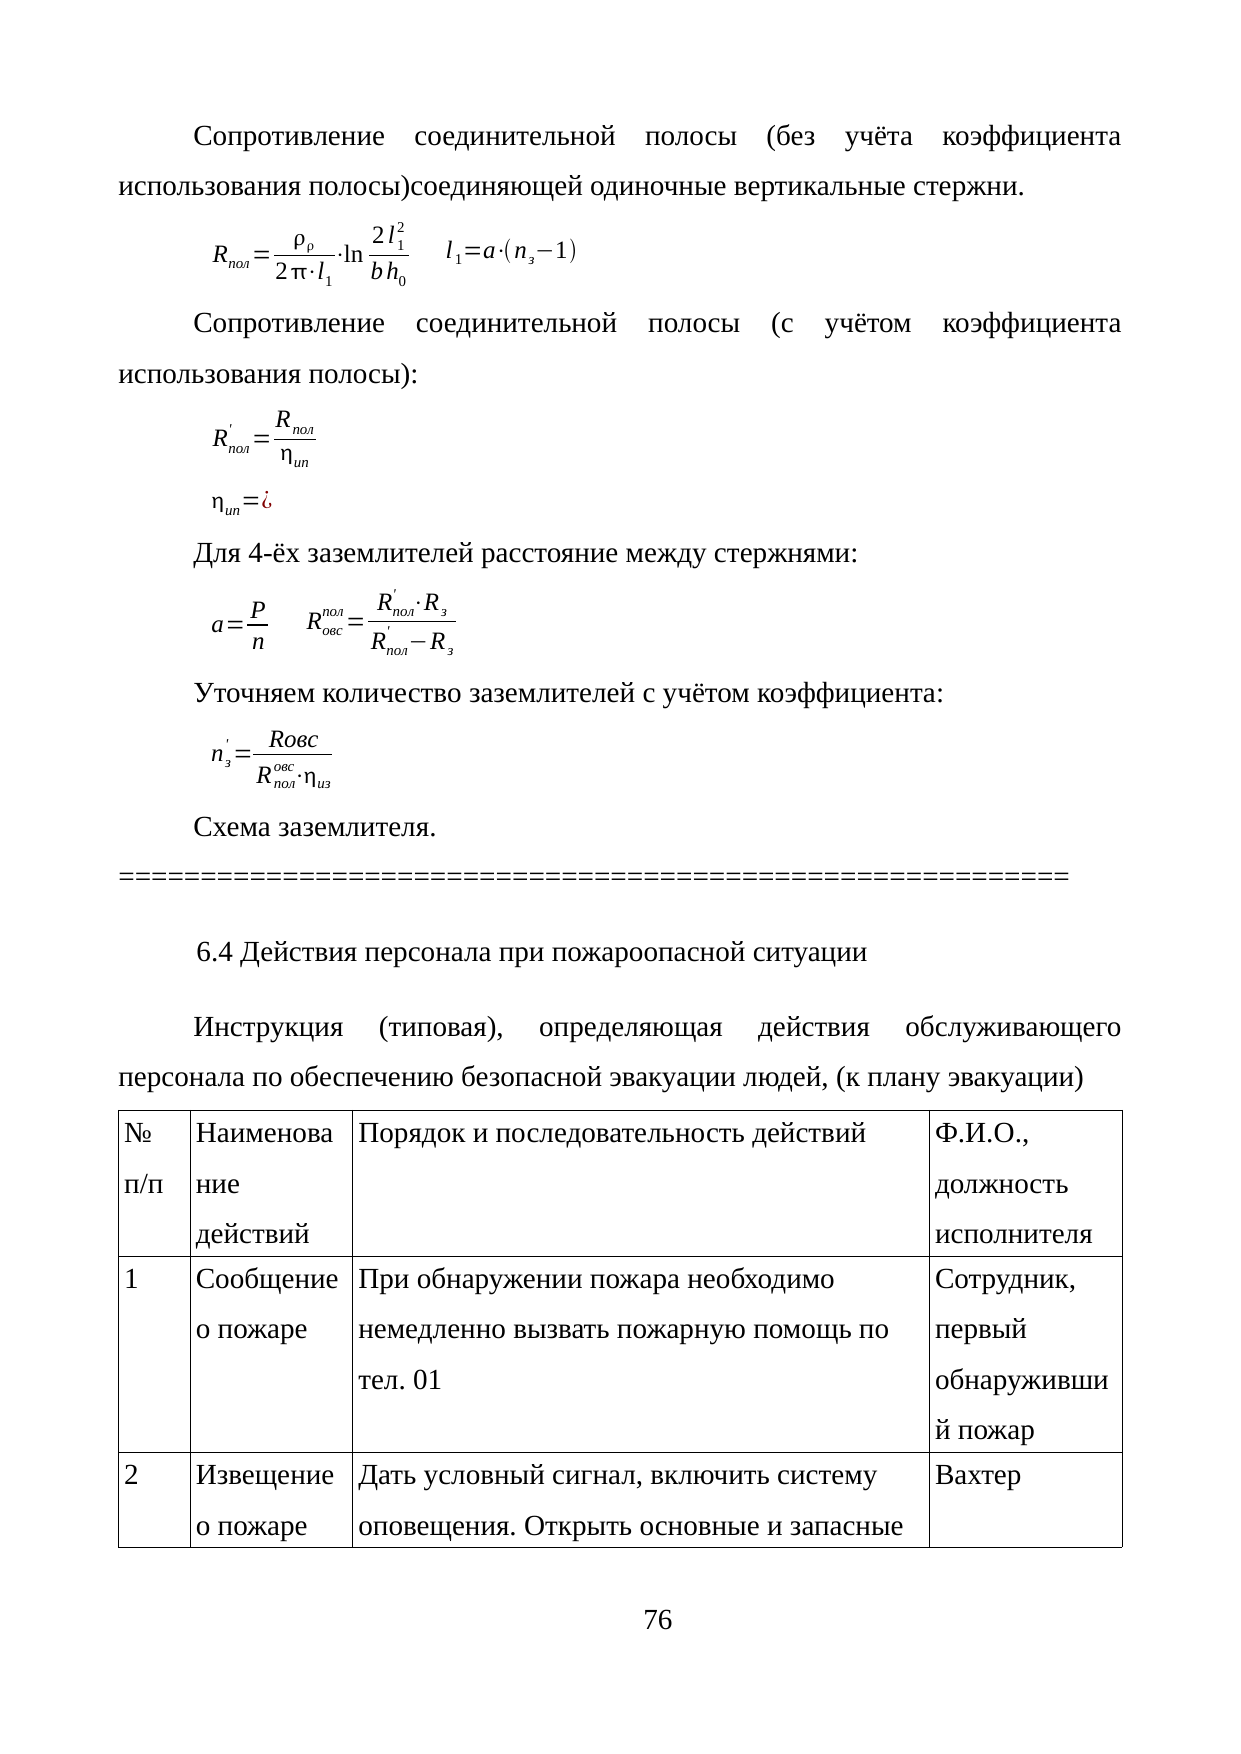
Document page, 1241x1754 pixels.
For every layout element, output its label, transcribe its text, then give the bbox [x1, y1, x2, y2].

table_cell При обнаружении пожара необходимо немедленно вызвать пожарную помощь по тел. 01 [353, 1257, 929, 1452]
table_header Наименование действий [191, 1111, 352, 1256]
table_cell 1 [119, 1257, 190, 1452]
table_header № п/п [119, 1111, 190, 1256]
subtitle Действия персонала при пожароопасной ситуации [189, 934, 1122, 968]
table_cell Сообщение о пожаре [191, 1257, 352, 1452]
text ========================================================== [118, 859, 1122, 892]
text Сопротивление соединительной полосы (с учётом коэффициента использования полосы): [118, 305, 1122, 389]
table_cell Сотрудник, первый обнаруживший пожар [930, 1257, 1122, 1452]
text Уточняем количество заземлителей с учётом коэффициента: [118, 675, 1122, 709]
table_header Ф.И.О., должность исполнителя [930, 1111, 1122, 1256]
table_cell Дать условный сигнал, включить систему оповещения. Открыть основные и запасные [353, 1453, 929, 1547]
table_cell 2 [119, 1453, 190, 1547]
text Сопротивление соединительной полосы (без учёта коэффициента использования полосы)соединяющей одиночные вертикальные стержни. [118, 118, 1122, 202]
text Инструкция (типовая), определяющая действия обслуживающего персонала по обеспечению безопасной эвакуации людей, (к плану эвакуации) [118, 1009, 1122, 1093]
table_header Порядок и последовательность действий [353, 1111, 929, 1256]
table_cell Извещение о пожаре [191, 1453, 352, 1547]
text Для 4-ёх заземлителей расстояние между стержнями: [118, 535, 1122, 568]
text Схема заземлителя. [118, 809, 1122, 842]
table_cell Вахтер [930, 1453, 1122, 1547]
